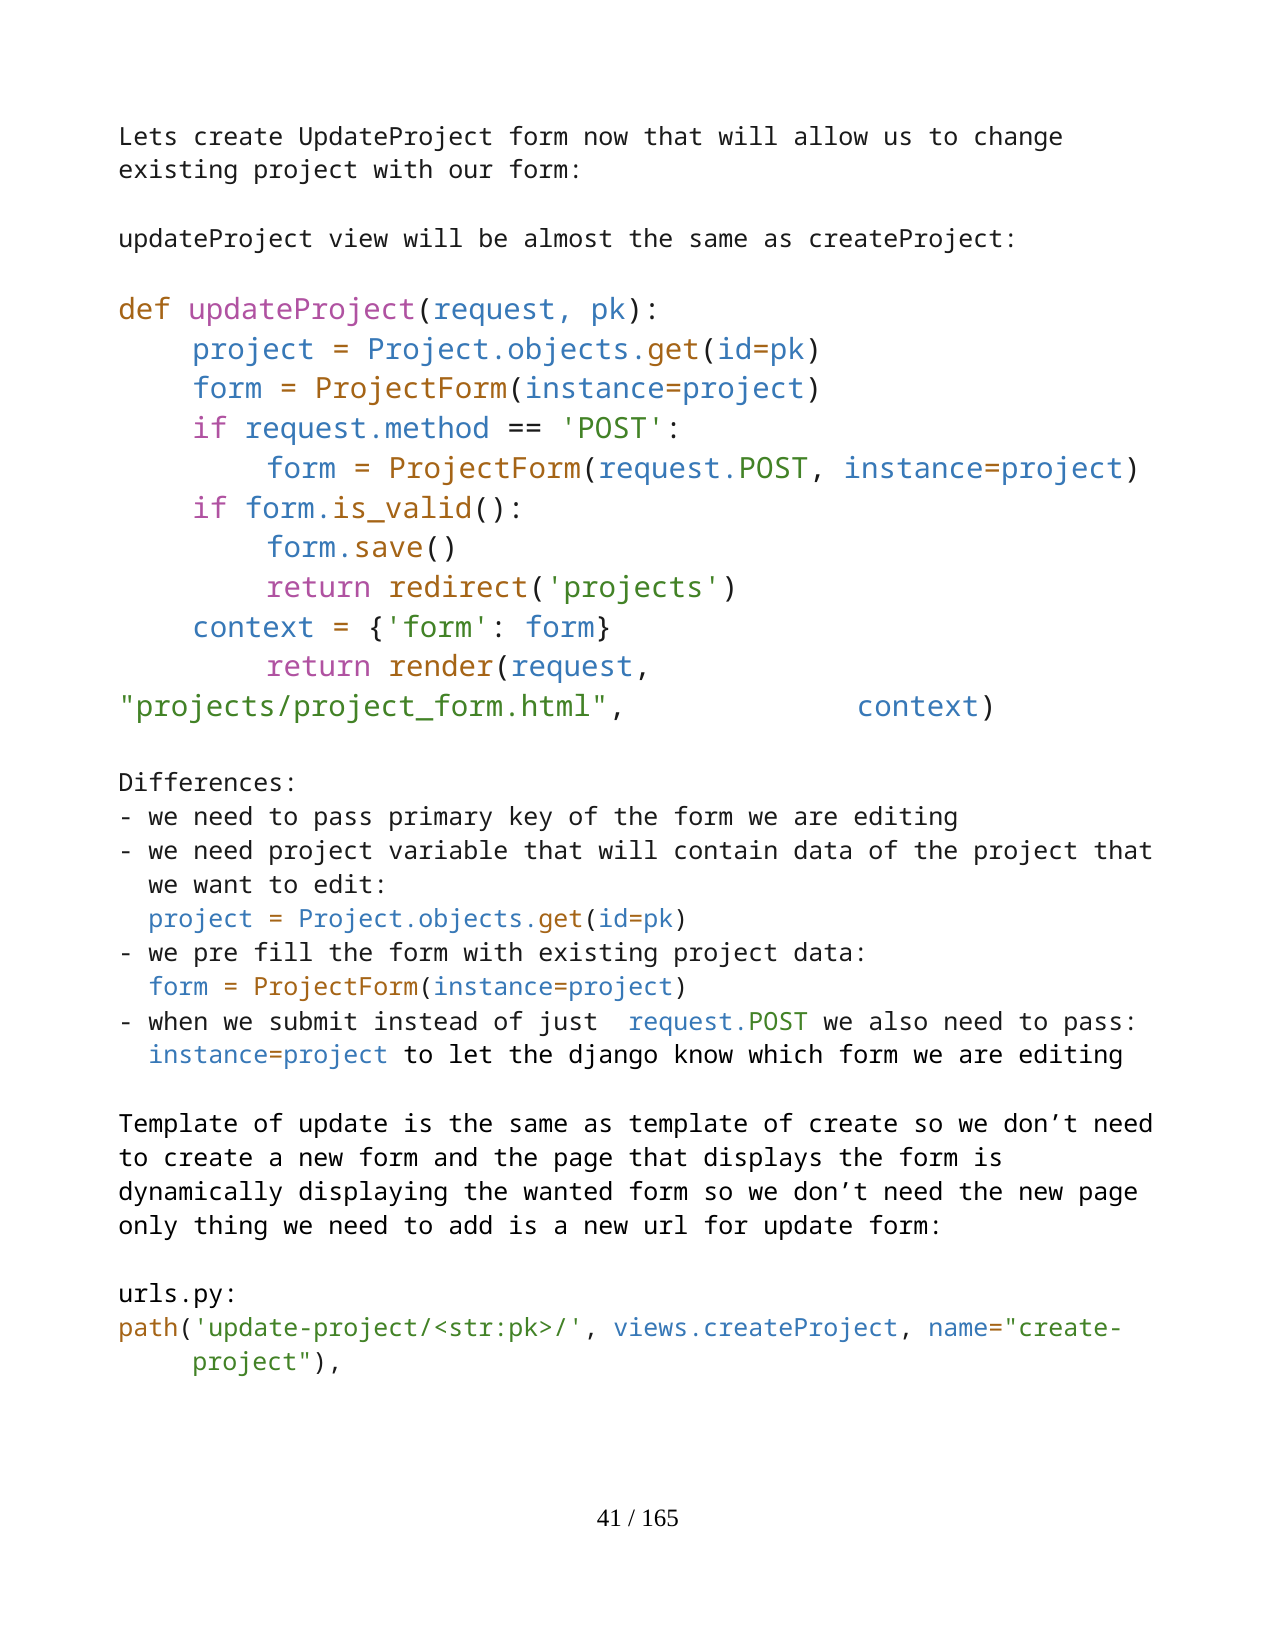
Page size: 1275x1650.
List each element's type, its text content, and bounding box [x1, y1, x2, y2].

text project = Project.objects.get(id=pk) [118, 901, 1157, 935]
text we want to edit: [118, 867, 1157, 901]
text form = ProjectForm(request.POST, instance=project) [118, 447, 1157, 487]
text - we pre fill the form with existing project data: [118, 935, 1157, 969]
text - we need to pass primary key of the form we are editing [118, 799, 1157, 833]
text context = {'form': form} [118, 606, 1157, 646]
text urls.py: [118, 1276, 1157, 1310]
text return redirect('projects') [118, 566, 1157, 606]
text if form.is_valid(): [118, 487, 1157, 527]
text - we need project variable that will contain data of the project that [118, 833, 1157, 867]
text project = Project.objects.get(id=pk) [118, 328, 1157, 368]
text instance=project to let the django know which form we are editing [118, 1037, 1157, 1071]
text form.save() [118, 527, 1157, 566]
text updateProject view will be almost the same as createProject: [118, 220, 1157, 254]
text Template of update is the same as template of create so we don’t need to create a new form and the page that displays the form is dynamically displaying the wanted form so we don’t need the new page only thing we need to add is a new url for update form: [118, 1105, 1157, 1242]
text def updateProject(request, pk): [118, 288, 1157, 328]
text return render(request, "projects/project_form.html", context) [118, 646, 1157, 725]
text - when we submit instead of just request.POST we also need to pass: [118, 1003, 1157, 1037]
text form = ProjectForm(instance=project) [118, 368, 1157, 407]
text Differences: [118, 765, 1157, 799]
text form = ProjectForm(instance=project) [118, 969, 1157, 1003]
text Lets create UpdateProject form now that will allow us to change existing project with our form: [118, 118, 1157, 186]
text path('update-project/<str:pk>/', views.createProject, name="create- project"), [118, 1310, 1157, 1378]
text if request.method == 'POST': [118, 407, 1157, 447]
